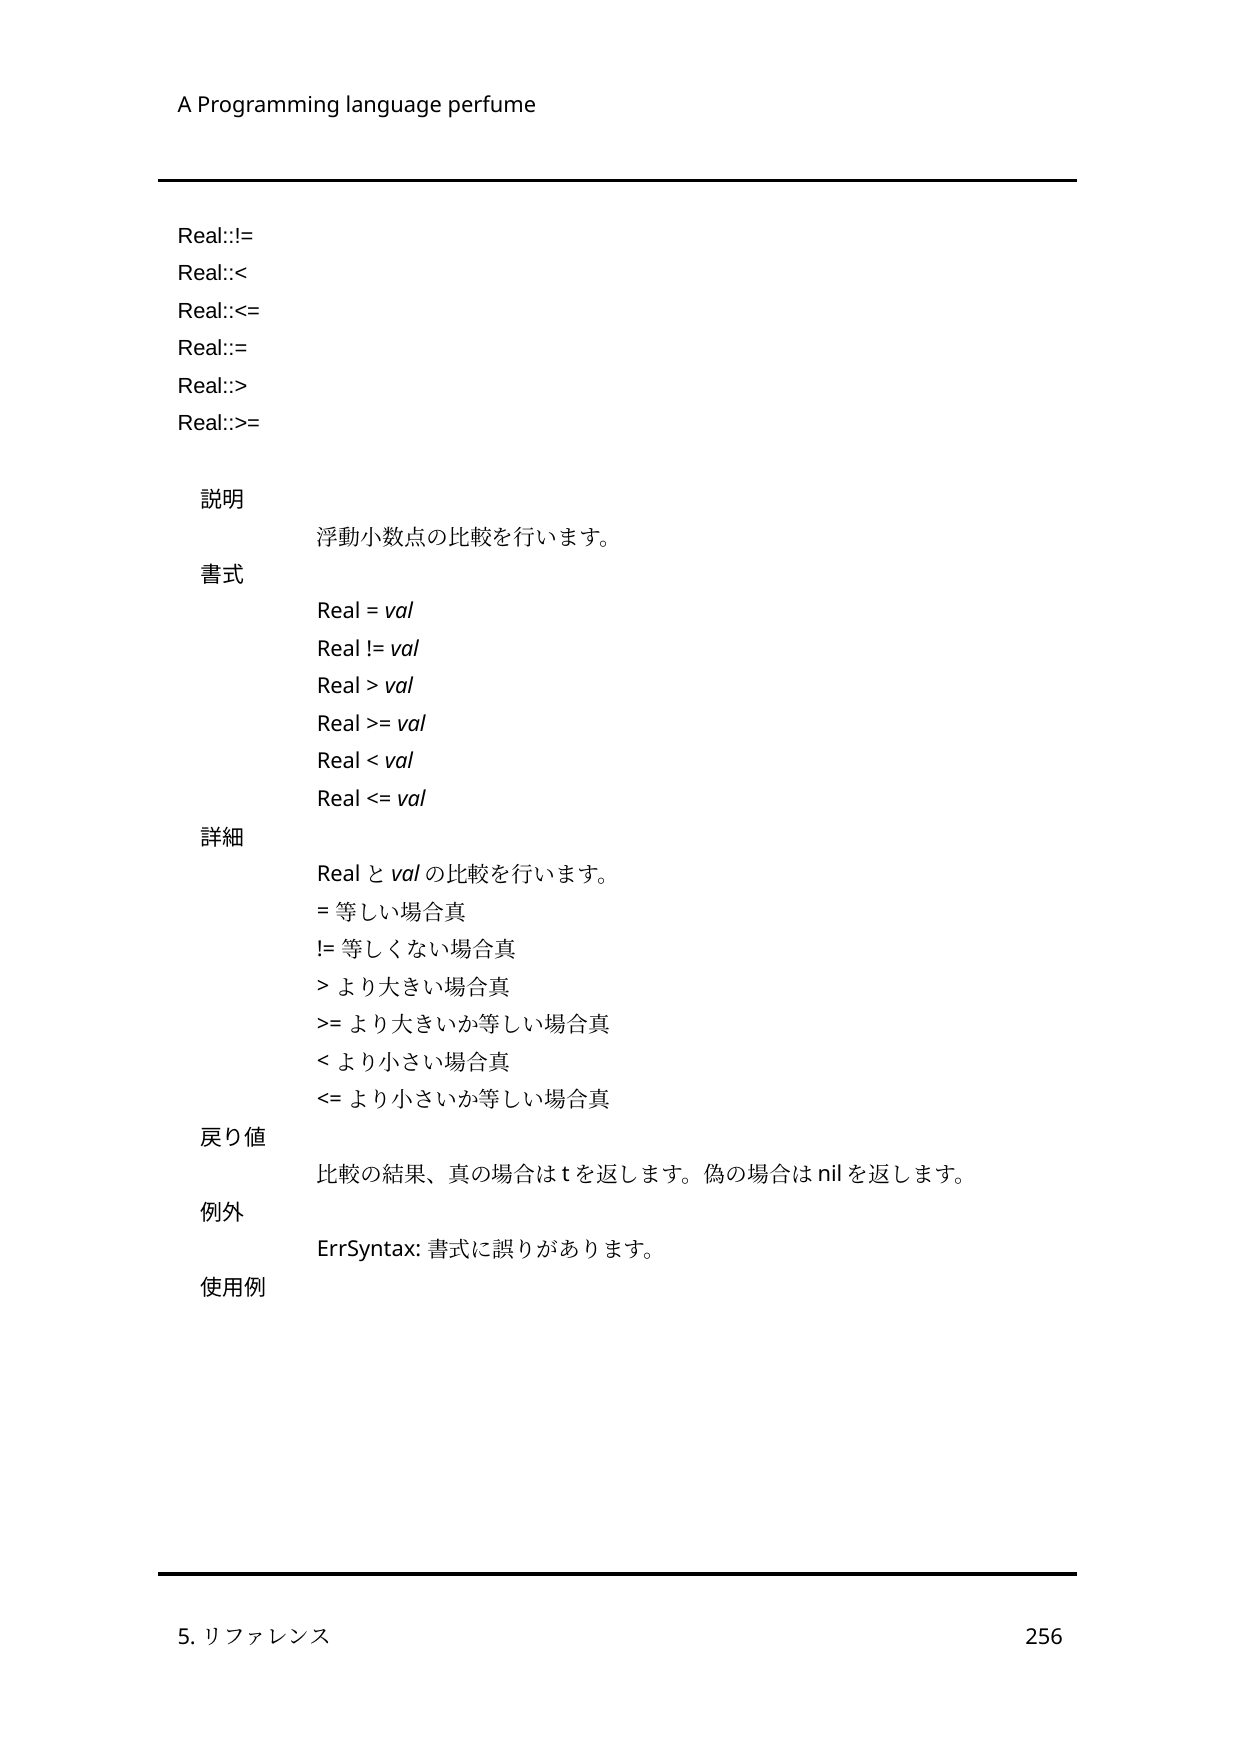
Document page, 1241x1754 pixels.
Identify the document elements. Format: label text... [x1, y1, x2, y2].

table_cell 使用例 [200, 1267, 317, 1342]
table_cell 戻り値 [200, 1117, 317, 1192]
table_cell Real = val Real != val Real > val Real >= val Real < val Real <= val [317, 554, 1063, 817]
subtitle Real::>= [177, 404, 1063, 442]
subtitle Real::!= [177, 217, 1063, 254]
subtitle Real::< [177, 254, 1063, 292]
table_cell Realとvalの比較を行います。 = 等しい場合真 != 等しくない場合真 > より大きい場合真 >= より大きいか等しい場合真 < より小さい場合真 <= より小さいか等しい場合真 [317, 817, 1063, 1117]
table_cell 詳細 [200, 817, 317, 1117]
table_cell 例外 [200, 1192, 317, 1267]
subtitle Real::<= [177, 292, 1063, 329]
table_header 浮動小数点の比較を行います。 [317, 479, 1063, 554]
table_cell 書式 [200, 554, 317, 817]
table_cell ErrSyntax: 書式に誤りがあります。 [317, 1192, 1063, 1267]
subtitle Real::= [177, 329, 1063, 367]
table_cell [317, 1267, 1063, 1342]
table_header 説明 [200, 479, 317, 554]
subtitle Real::> [177, 367, 1063, 404]
table_cell 比較の結果、真の場合はtを返します。偽の場合はnilを返します。 [317, 1117, 1063, 1192]
